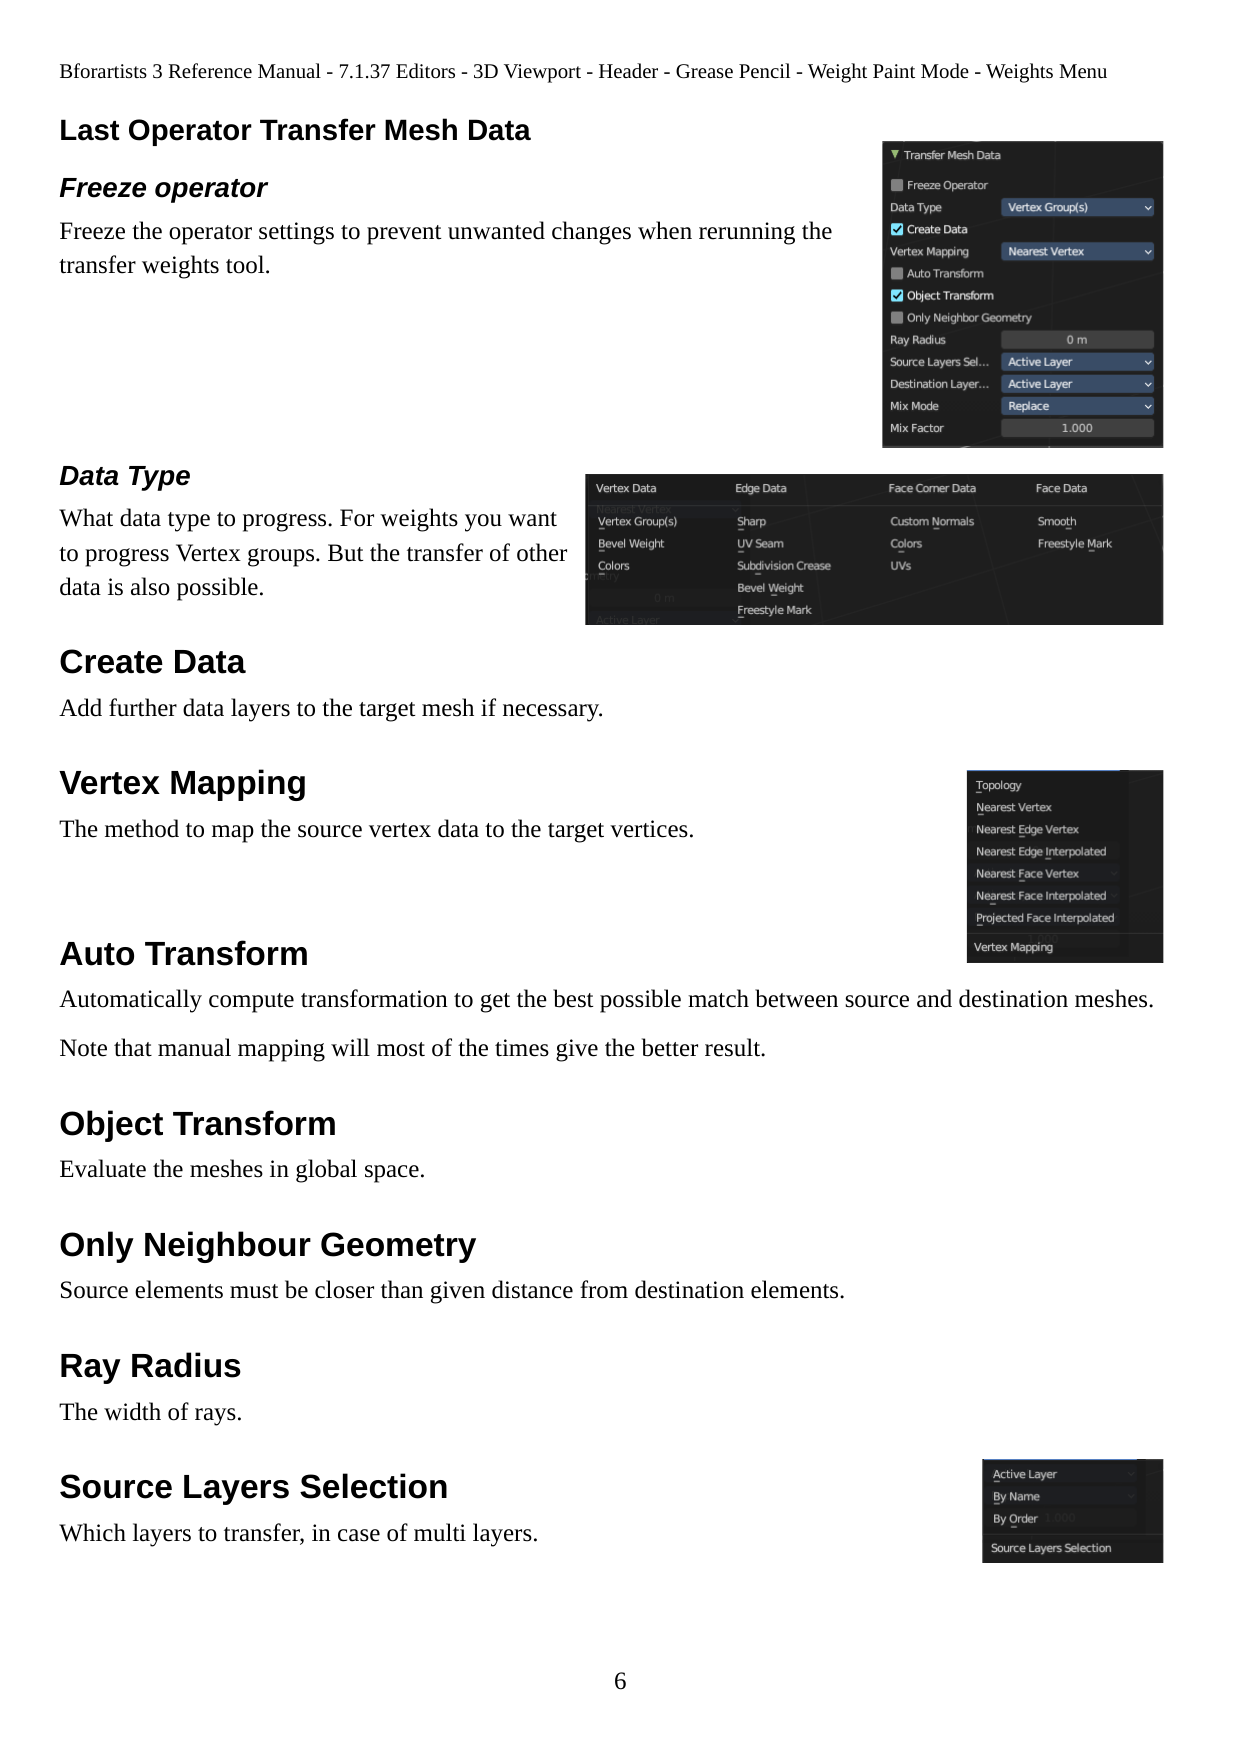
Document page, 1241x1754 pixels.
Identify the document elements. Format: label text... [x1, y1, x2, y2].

text The method to map the source vertex data to the target vertices. [59, 814, 966, 843]
subtitle Freeze operator [59, 171, 882, 203]
text Freeze the operator settings to prevent unwanted changes when rerunning the transfer weights tool. [59, 216, 882, 279]
subtitle Data Type [59, 459, 1181, 491]
text The width of rays. [59, 1397, 1181, 1425]
subtitle Ray Radius [59, 1346, 1181, 1384]
text What data type to progress. For weights you want to progress Vertex groups. But the transfer of other data is also possible. [59, 503, 585, 601]
picture [966, 770, 1164, 963]
text Automatically compute transformation to get the best possible match between source and destination meshes. [59, 984, 1181, 1013]
subtitle Vertex Mapping [59, 763, 1181, 802]
subtitle Only Neighbour Geometry [59, 1224, 1181, 1263]
picture [982, 1459, 1164, 1563]
subtitle Last Operator Transfer Mesh Data [59, 113, 1181, 146]
subtitle Auto Transform [59, 933, 1181, 972]
picture [585, 474, 1164, 625]
subtitle [1164, 1467, 1181, 1505]
text Add further data layers to the target mesh if necessary. [59, 693, 1181, 722]
subtitle Object Transform [59, 1103, 1181, 1142]
text Evaluate the meshes in global space. [59, 1154, 1181, 1183]
subtitle Source Layers Selection [59, 1467, 982, 1505]
text Which layers to transfer, in case of multi layers. [59, 1518, 982, 1546]
text Source elements must be closer than given distance from destination elements. [59, 1276, 1181, 1304]
picture [882, 141, 1164, 448]
text Note that manual mapping will most of the times give the better result. [59, 1033, 1181, 1062]
subtitle Create Data [59, 642, 1181, 681]
subtitle [1164, 171, 1181, 203]
